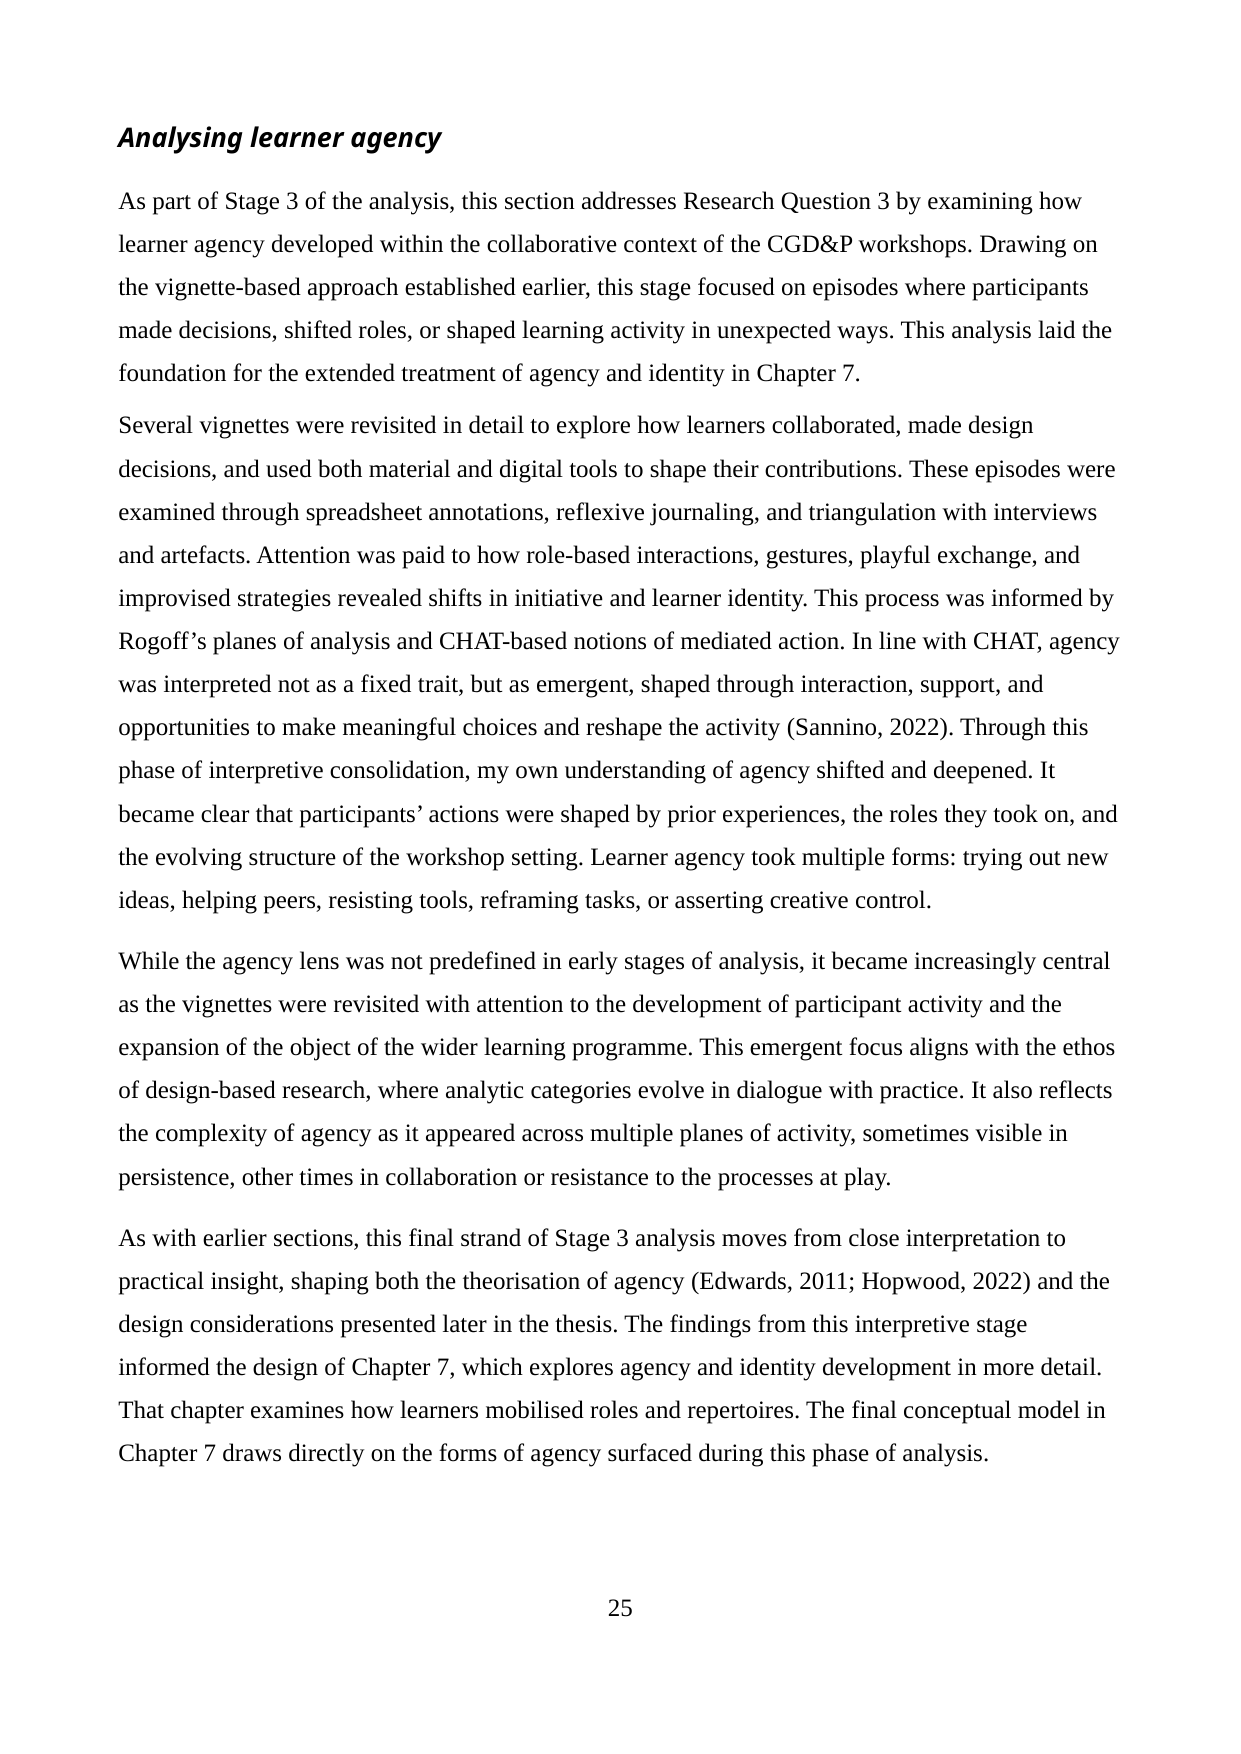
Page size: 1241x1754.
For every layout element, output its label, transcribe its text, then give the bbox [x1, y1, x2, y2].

text As with earlier sections, this final strand of Stage 3 analysis moves from close interpretation to practical insight, shaping both the theorisation of agency (Edwards, 2011; Hopwood, 2022) and the design considerations presented later in the thesis. The findings from this interpretive stage informed the design of Chapter 7, which explores agency and identity development in more detail. That chapter examines how learners mobilised roles and repertoires. The final conceptual model in Chapter 7 draws directly on the forms of agency surfaced during this phase of analysis. [118, 1223, 1122, 1467]
text Several vignettes were revisited in detail to explore how learners collaborated, made design decisions, and used both material and digital tools to shape their contributions. These episodes were examined through spreadsheet annotations, reflexive journaling, and triangulation with interviews and artefacts. Attention was paid to how role-based interactions, gestures, playful exchange, and improvised strategies revealed shifts in initiative and learner identity. This process was informed by Rogoff’s planes of analysis and CHAT-based notions of mediated action. In line with CHAT, agency was interpreted not as a fixed trait, but as emergent, shaped through interaction, support, and opportunities to make meaningful choices and reshape the activity (Sannino, 2022). Through this phase of interpretive consolidation, my own understanding of agency shifted and deepened. It became clear that participants’ actions were shaped by prior experiences, the roles they took on, and the evolving structure of the workshop setting. Learner agency took multiple forms: trying out new ideas, helping peers, resisting tools, reframing tasks, or asserting creative control. [118, 411, 1122, 914]
text As part of Stage 3 of the analysis, this section addresses Research Question 3 by examining how learner agency developed within the collaborative context of the CGD&P workshops. Drawing on the vignette-based approach established earlier, this stage focused on episodes where participants made decisions, shifted roles, or shaped learning activity in unexpected ways. This analysis laid the foundation for the extended treatment of agency and identity in Chapter 7. [118, 186, 1122, 387]
subtitle Analysing learner agency [118, 118, 1122, 155]
text While the agency lens was not predefined in early stages of analysis, it became increasingly central as the vignettes were revisited with attention to the development of participant activity and the expansion of the object of the wider learning programme. This emergent focus aligns with the ethos of design-based research, where analytic categories evolve in dialogue with practice. It also reflects the complexity of agency as it appeared across multiple planes of activity, sometimes visible in persistence, other times in collaboration or resistance to the processes at play. [118, 946, 1122, 1190]
